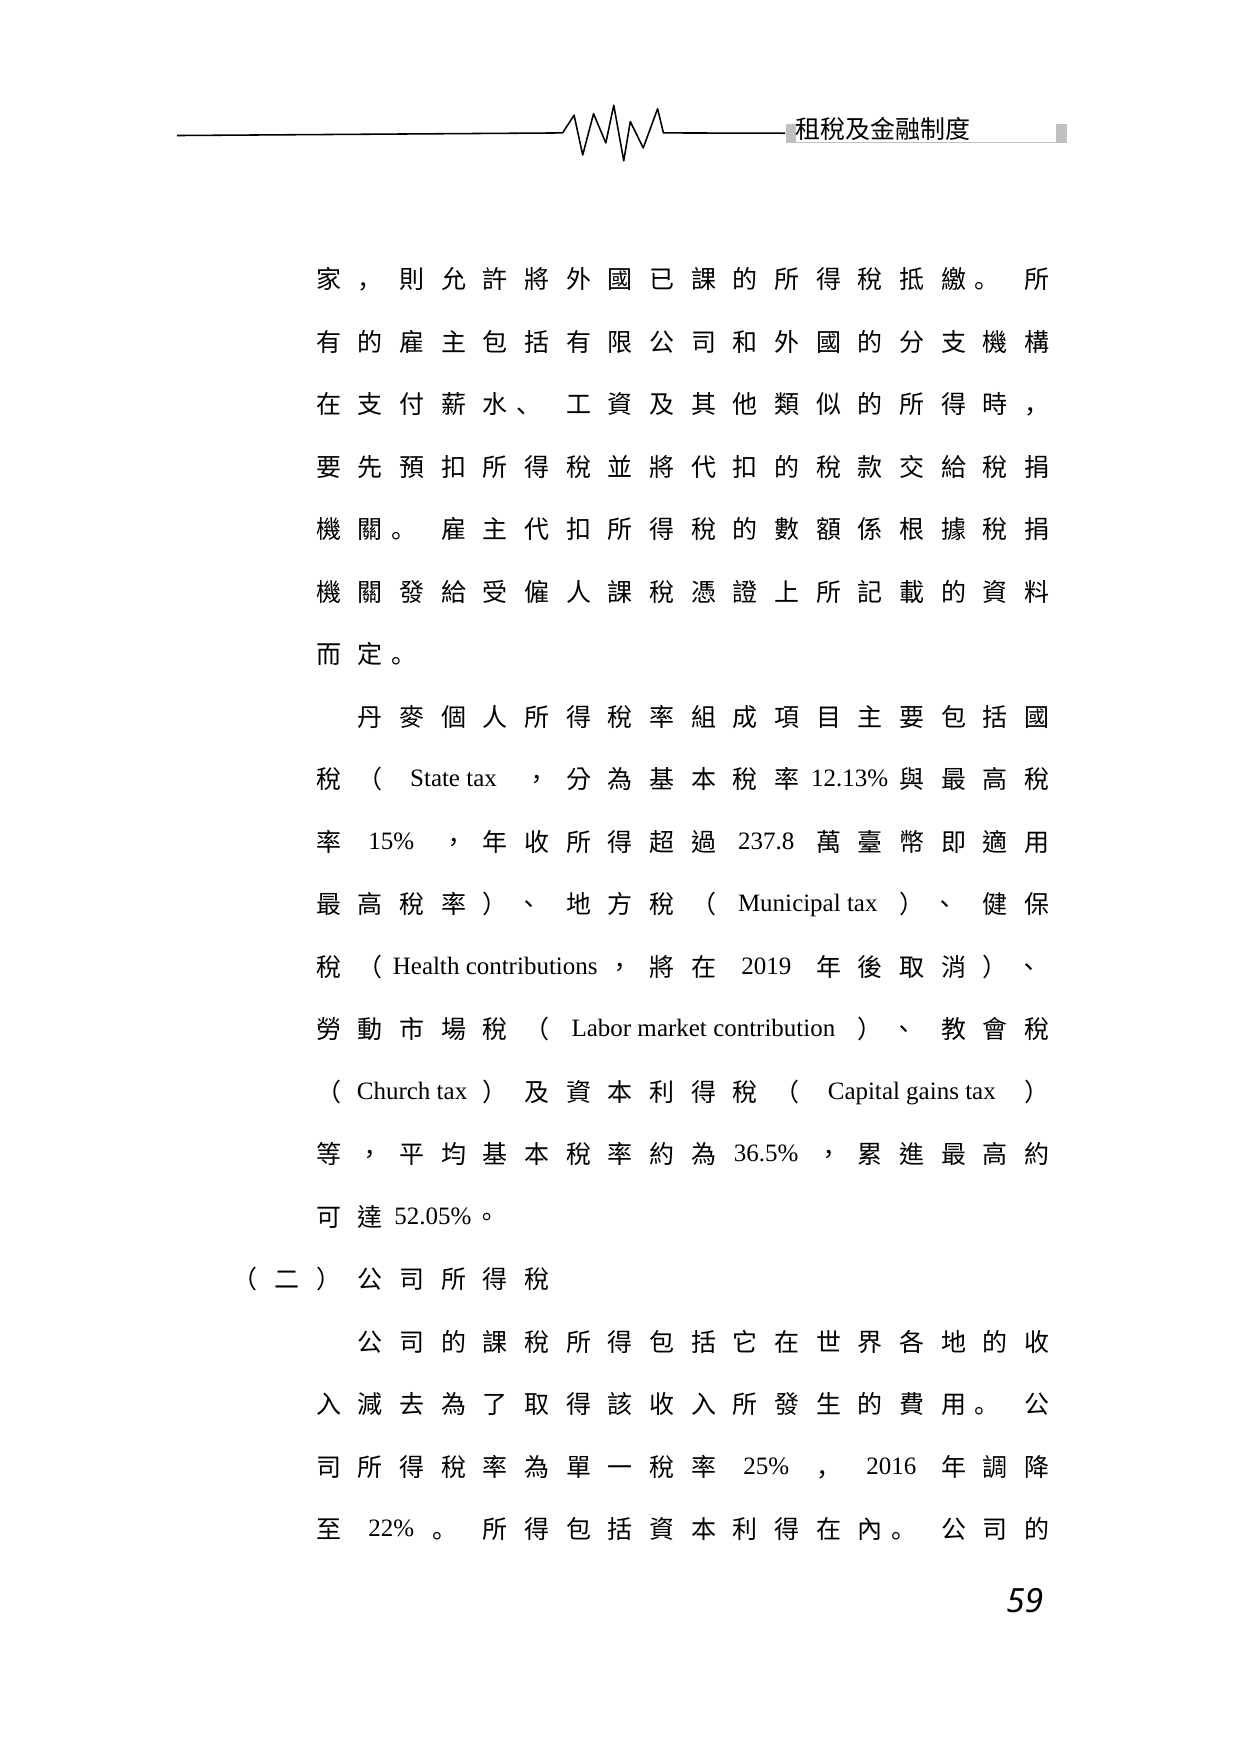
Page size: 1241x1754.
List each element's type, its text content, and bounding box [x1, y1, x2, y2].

text 丹麥個人所得稅率組成項目主要包括國稅（State tax，分為基本稅率12.13%與最高稅率15%，年收所得超過237.8萬臺幣即適用最高稅率）、地方稅（Municipal tax）、健保稅（Health contributions，將在2019年後取消）、勞動市場稅（Labor market contribution）、教會稅（Church tax）及資本利得稅（Capital gains tax）等，平均基本稅率約為36.5%，累進最高約可達52.05%。 [281, 674, 1058, 1236]
text （二）公司所得稅 [207, 1236, 1058, 1299]
text 公司的課稅所得包括它在世界各地的收入減去為了取得該收入所發生的費用。公司所得稅率為單一稅率25%，2016年調降至22%。所得包括資本利得在內。公司的 [281, 1299, 1058, 1549]
text 家，則允許將外國已課的所得稅抵繳。所有的雇主包括有限公司和外國的分支機構在支付薪水、工資及其他類似的所得時，要先預扣所得稅並將代扣的稅款交給稅捐機關。雇主代扣所得稅的數額係根據稅捐機關發給受僱人課稅憑證上所記載的資料而定。 [281, 236, 1058, 674]
